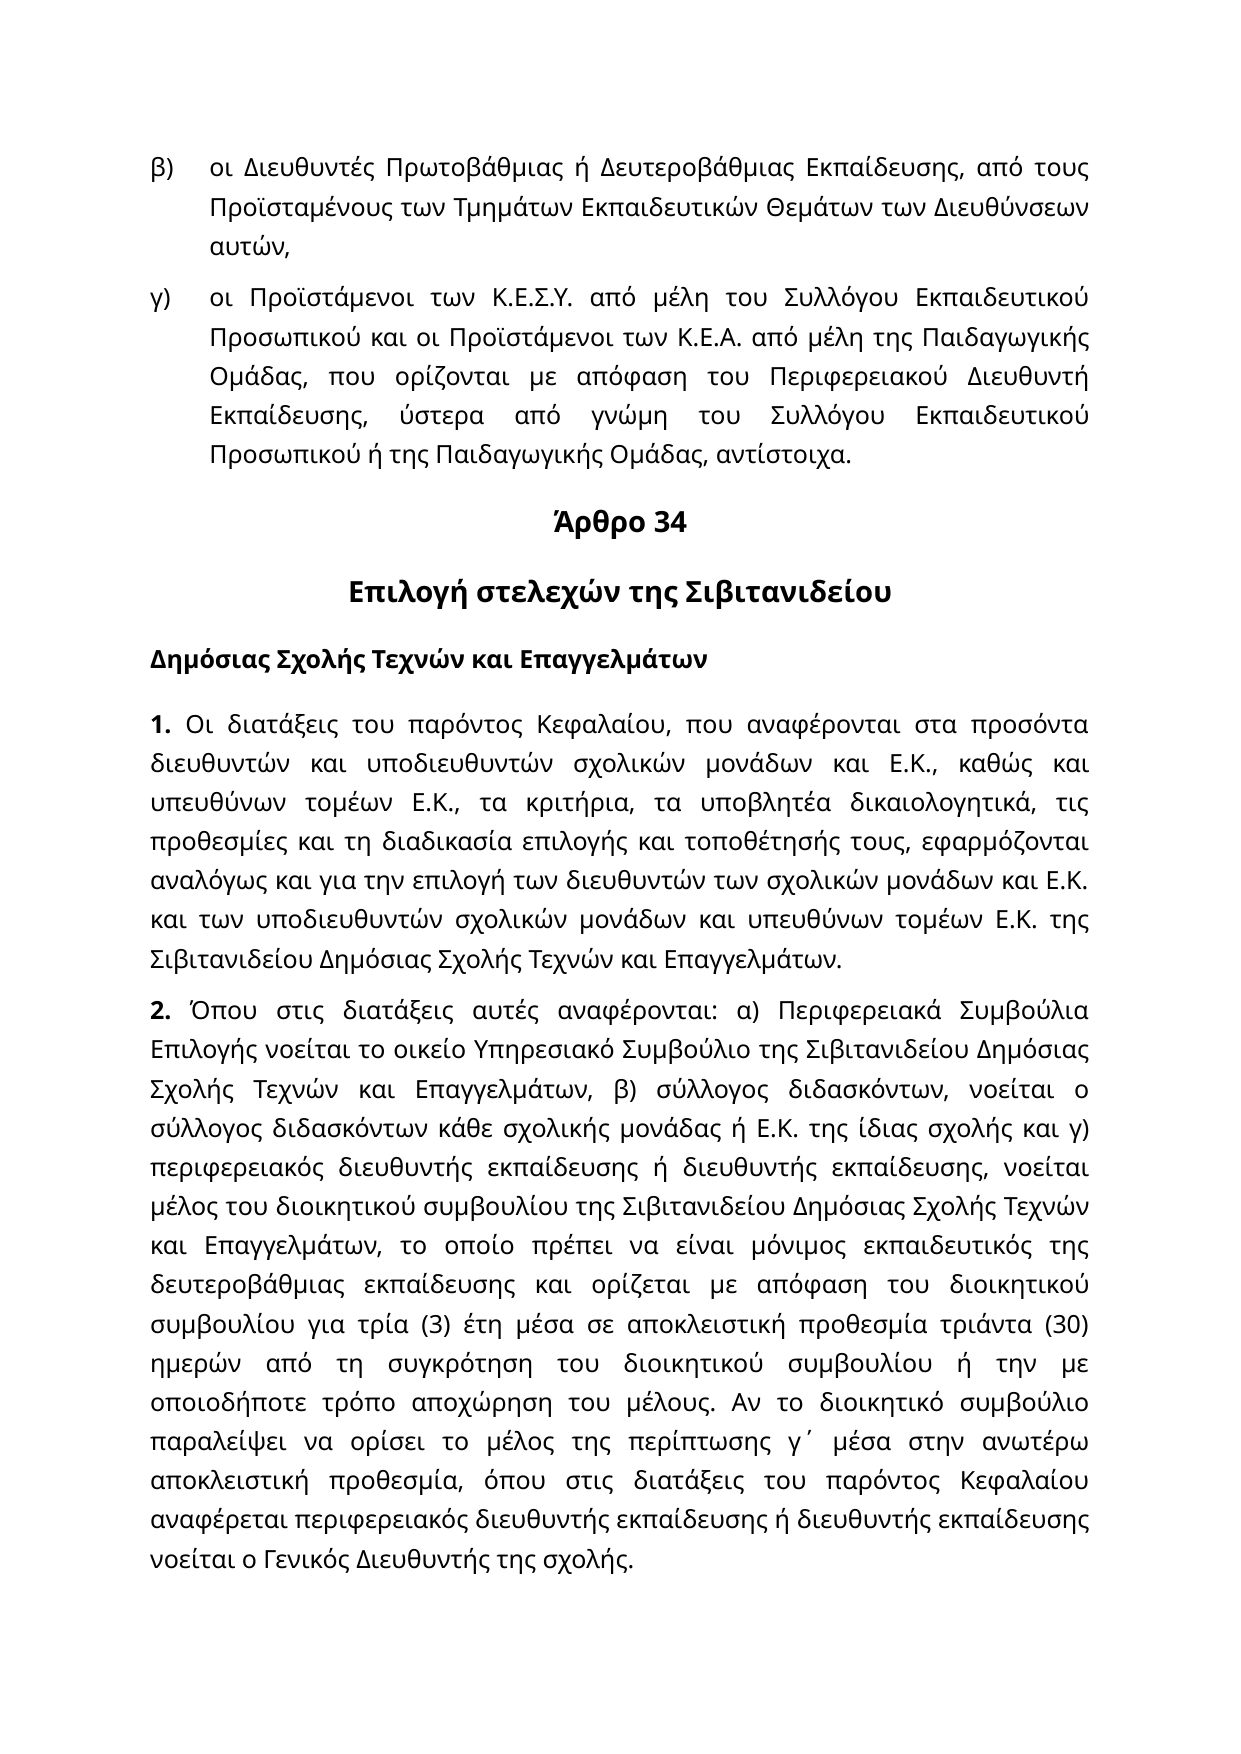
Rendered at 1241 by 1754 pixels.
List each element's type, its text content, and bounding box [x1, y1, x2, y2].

subtitle Επιλογή στελεχών της Σιβιτανιδείου [150, 571, 1090, 611]
text 1. Οι διατάξεις του παρόντος Κεφαλαίου, που αναφέρονται στα προσόντα διευθυντών και υποδιευθυντών σχολικών μονάδων και Ε.Κ., καθώς και υπευθύνων τομέων Ε.Κ., τα κριτήρια, τα υποβλητέα δικαιολογητικά, τις προθεσμίες και τη διαδικασία επιλογής και τοποθέτησής τους, εφαρμόζονται αναλόγως και για την επιλογή των διευθυντών των σχολικών μονάδων και Ε.Κ. και των υποδιευθυντών σχολικών μονάδων και υπευθύνων τομέων Ε.Κ. της Σιβιτανιδείου Δημόσιας Σχολής Τεχνών και Επαγγελμάτων. [150, 706, 1090, 975]
list γ) οι Προϊστάμενοι των Κ.Ε.Σ.Υ. από μέλη του Συλλόγου Εκπαιδευτικού Προσωπικού και οι Προϊστάμενοι των Κ.Ε.Α. από μέλη της Παιδαγωγικής Ομάδας, που ορίζονται με απόφαση του Περιφερειακού Διευθυντή Εκπαίδευσης, ύστερα από γνώμη του Συλλόγου Εκπαιδευτικού Προσωπικού ή της Παιδαγωγικής Ομάδας, αντίστοιχα. [150, 280, 1090, 471]
list β) οι Διευθυντές Πρωτοβάθμιας ή Δευτεροβάθμιας Εκπαίδευσης, από τους Προϊσταμένους των Τμημάτων Εκπαιδευτικών Θεμάτων των Διευθύνσεων αυτών, [150, 150, 1090, 262]
text 2. Όπου στις διατάξεις αυτές αναφέρονται: α) Περιφερειακά Συμβούλια Επιλογής νοείται το οικείο Υπηρεσιακό Συμβούλιο της Σιβιτανιδείου Δημόσιας Σχολής Τεχνών και Επαγγελμάτων, β) σύλλογος διδασκόντων, νοείται ο σύλλογος διδασκόντων κάθε σχολικής μονάδας ή Ε.Κ. της ίδιας σχολής και γ) περιφερειακός διευθυντής εκπαίδευσης ή διευθυντής εκπαίδευσης, νοείται μέλος του διοικητικού συμβουλίου της Σιβιτανιδείου Δημόσιας Σχολής Τεχνών και Επαγγελμάτων, το οποίο πρέπει να είναι μόνιμος εκπαιδευτικός της δευτεροβάθμιας εκπαίδευσης και ορίζεται με απόφαση του διοικητικού συμβουλίου για τρία (3) έτη μέσα σε αποκλειστική προθεσμία τριάντα (30) ημερών από τη συγκρότηση του διοικητικού συμβουλίου ή την με οποιοδήποτε τρόπο αποχώρηση του μέλους. Αν το διοικητικό συμβούλιο παραλείψει να ορίσει το μέλος της περίπτωσης γ΄ μέσα στην ανωτέρω αποκλειστική προθεσμία, όπου στις διατάξεις του παρόντος Κεφαλαίου αναφέρεται περιφερειακός διευθυντής εκπαίδευσης ή διευθυντής εκπαίδευσης νοείται ο Γενικός Διευθυντής της σχολής. [150, 993, 1090, 1575]
subtitle Άρθρο 34 [150, 501, 1090, 541]
text Δημόσιας Σχολής Τεχνών και Επαγγελμάτων [150, 642, 1090, 676]
